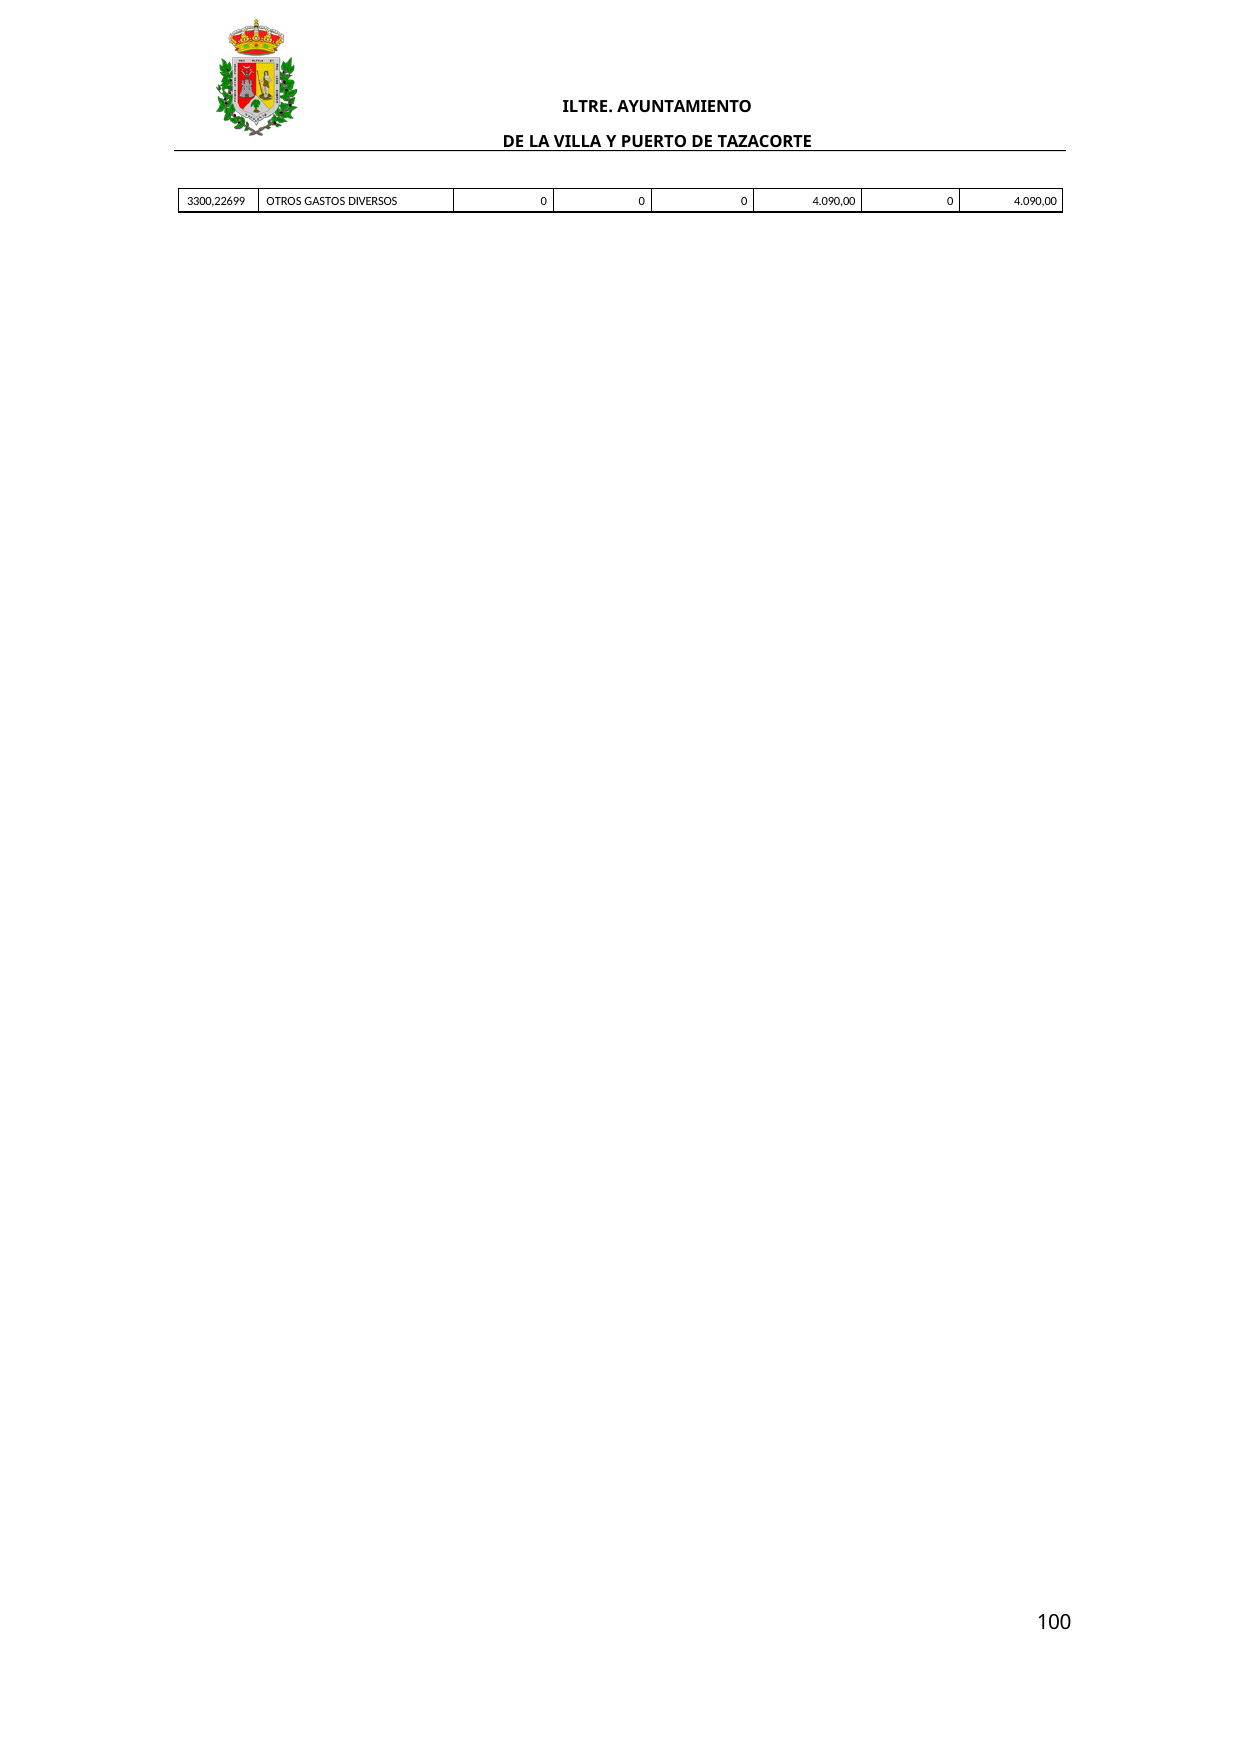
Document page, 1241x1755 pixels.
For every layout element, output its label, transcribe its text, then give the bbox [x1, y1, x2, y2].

table_cell 0 [454, 189, 553, 211]
table_cell 4.090,00 [960, 189, 1062, 211]
table_cell OTROS GASTOS DIVERSOS [259, 189, 453, 211]
table_cell 3300,22699 [179, 189, 258, 211]
table_cell 0 [554, 189, 651, 211]
table_cell 0 [652, 189, 753, 211]
table_cell 0 [862, 189, 959, 211]
table_cell 4.090,00 [754, 189, 861, 211]
